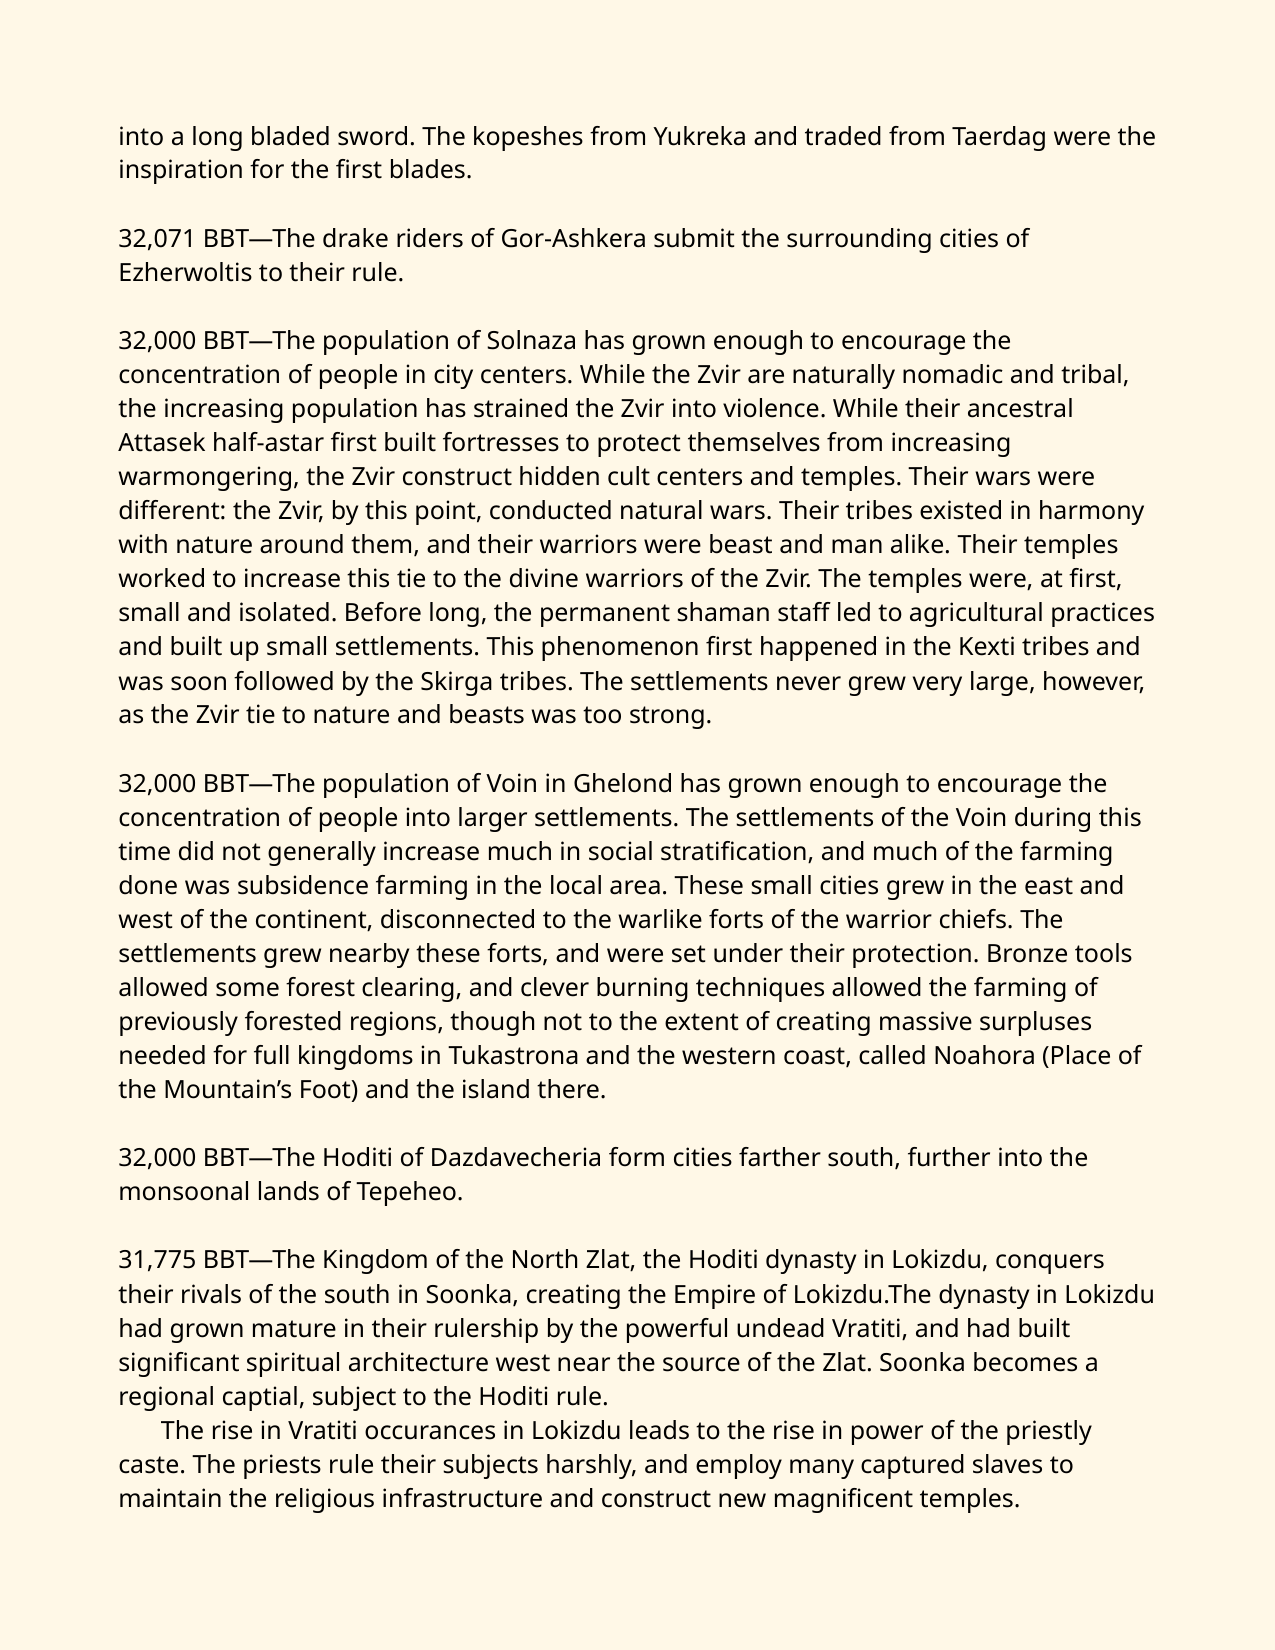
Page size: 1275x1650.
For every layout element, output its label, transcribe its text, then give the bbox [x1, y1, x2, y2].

text into a long bladed sword. The kopeshes from Yukreka and traded from Taerdag were the inspiration for the first blades. [118, 118, 1157, 186]
text 32,000 BBT—The population of Solnaza has grown enough to encourage the concentration of people in city centers. While the Zvir are naturally nomadic and tribal, the increasing population has strained the Zvir into violence. While their ancestral Attasek half-astar first built fortresses to protect themselves from increasing warmongering, the Zvir construct hidden cult centers and temples. Their wars were different: the Zvir, by this point, conducted natural wars. Their tribes existed in harmony with nature around them, and their warriors were beast and man alike. Their temples worked to increase this tie to the divine warriors of the Zvir. The temples were, at first, small and isolated. Before long, the permanent shaman staff led to agricultural practices and built up small settlements. This phenomenon first happened in the Kexti tribes and was soon followed by the Skirga tribes. The settlements never grew very large, however, as the Zvir tie to nature and beasts was too strong. [118, 322, 1157, 731]
text 32,000 BBT—The Hoditi of Dazdavecheria form cities farther south, further into the monsoonal lands of Tepeheo. [118, 1140, 1157, 1208]
text 32,000 BBT—The population of Voin in Ghelond has grown enough to encourage the concentration of people into larger settlements. The settlements of the Voin during this time did not generally increase much in social stratification, and much of the farming done was subsidence farming in the local area. These small cities grew in the east and west of the continent, disconnected to the warlike forts of the warrior chiefs. The settlements grew nearby these forts, and were set under their protection. Bronze tools allowed some forest clearing, and clever burning techniques allowed the farming of previously forested regions, though not to the extent of creating massive surpluses needed for full kingdoms in Tukastrona and the western coast, called Noahora (Place of the Mountain’s Foot) and the island there. [118, 765, 1157, 1106]
text The rise in Vratiti occurances in Lokizdu leads to the rise in power of the priestly caste. The priests rule their subjects harshly, and employ many captured slaves to maintain the religious infrastructure and construct new magnificent temples. [118, 1412, 1157, 1515]
text 31,775 BBT—The Kingdom of the North Zlat, the Hoditi dynasty in Lokizdu, conquers their rivals of the south in Soonka, creating the Empire of Lokizdu.The dynasty in Lokizdu had grown mature in their rulership by the powerful undead Vratiti, and had built significant spiritual architecture west near the source of the Zlat. Soonka becomes a regional captial, subject to the Hoditi rule. [118, 1242, 1157, 1412]
text 32,071 BBT—The drake riders of Gor-Ashkera submit the surrounding cities of Ezherwoltis to their rule. [118, 220, 1157, 288]
